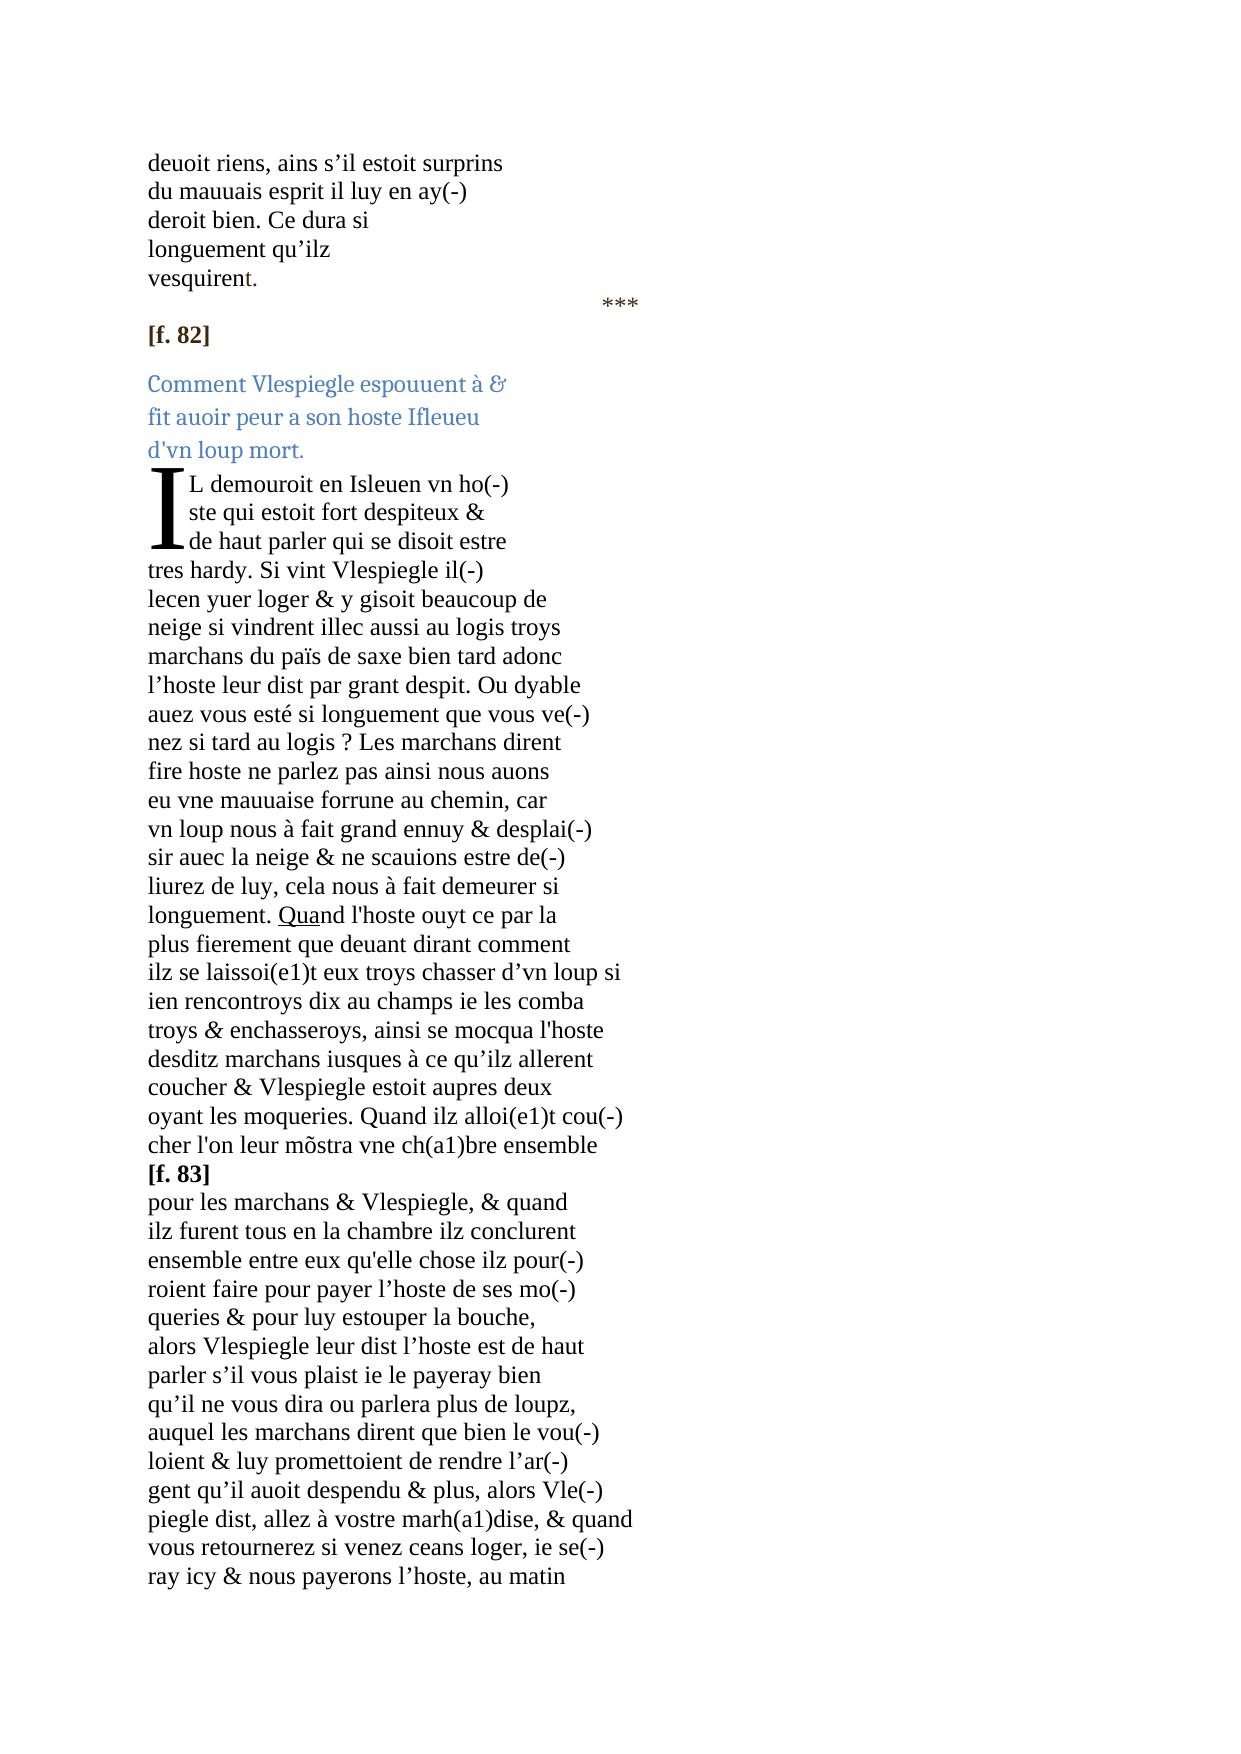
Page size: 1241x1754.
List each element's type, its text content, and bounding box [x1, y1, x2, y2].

text [f. 83] [148, 1159, 1093, 1187]
text [f. 82] [148, 320, 1093, 349]
text pour les marchans & Vlespiegle, & quand ilz furent tous en la chambre ilz conclurent ensemble entre eux qu'elle chose ilz pour(-) roient faire pour payer l’hoste de ses mo(-) queries & pour luy estouper la bouche, alors Vlespiegle leur dist l’hoste est de haut parler s’il vous plaist ie le payeray bien qu’il ne vous dira ou parlera plus de loupz, auquel les marchans dirent que bien le vou(-) loient & luy promettoient de rendre l’ar(-) gent qu’il auoit despendu & plus, alors Vle(-) piegle dist, allez à vostre marh(a1)dise, & quand vous retournerez si venez ceans loger, ie se(-) ray icy & nous payerons l’hoste, au matin [148, 1187, 1093, 1590]
text *** [148, 291, 1093, 320]
text deuoit riens, ains s’il estoit surprins du mauuais esprit il luy en ay(-) deroit bien. Ce dura si longuement qu’ilz vesquirent. [148, 148, 1093, 291]
subtitle Comment Vlespiegle espouuent à & fit auoir peur a son hoste Ifleueu d'vn loup mort. [148, 370, 1093, 464]
text IL demouroit en Isleuen vn ho(-) ste qui estoit fort despiteux & de haut parler qui se disoit estre tres hardy. Si vint Vlespiegle il(-) lecen yuer loger & y gisoit beaucoup de neige si vindrent illec aussi au logis troys marchans du païs de saxe bien tard adonc l’hoste leur dist par grant despit. Ou dyable auez vous esté si longuement que vous ve(-) nez si tard au logis ? Les marchans dirent fire hoste ne parlez pas ainsi nous auons eu vne mauuaise forrune au chemin, car vn loup nous à fait grand ennuy & desplai(-) sir auec la neige & ne scauions estre de(-) liurez de luy, cela nous à fait demeurer si longuement. Quand l'hoste ouyt ce par la plus fierement que deuant dirant comment ilz se laissoi(e1)t eux troys chasser d’vn loup si ien rencontroys dix au champs ie les comba troys & enchasseroys, ainsi se mocqua l'hoste desditz marchans iusques à ce qu’ilz allerent coucher & Vlespiegle estoit aupres deux oyant les moqueries. Quand ilz alloi(e1)t cou(-) cher l'on leur mõstra vne ch(a1)bre ensemble [148, 469, 1093, 1159]
